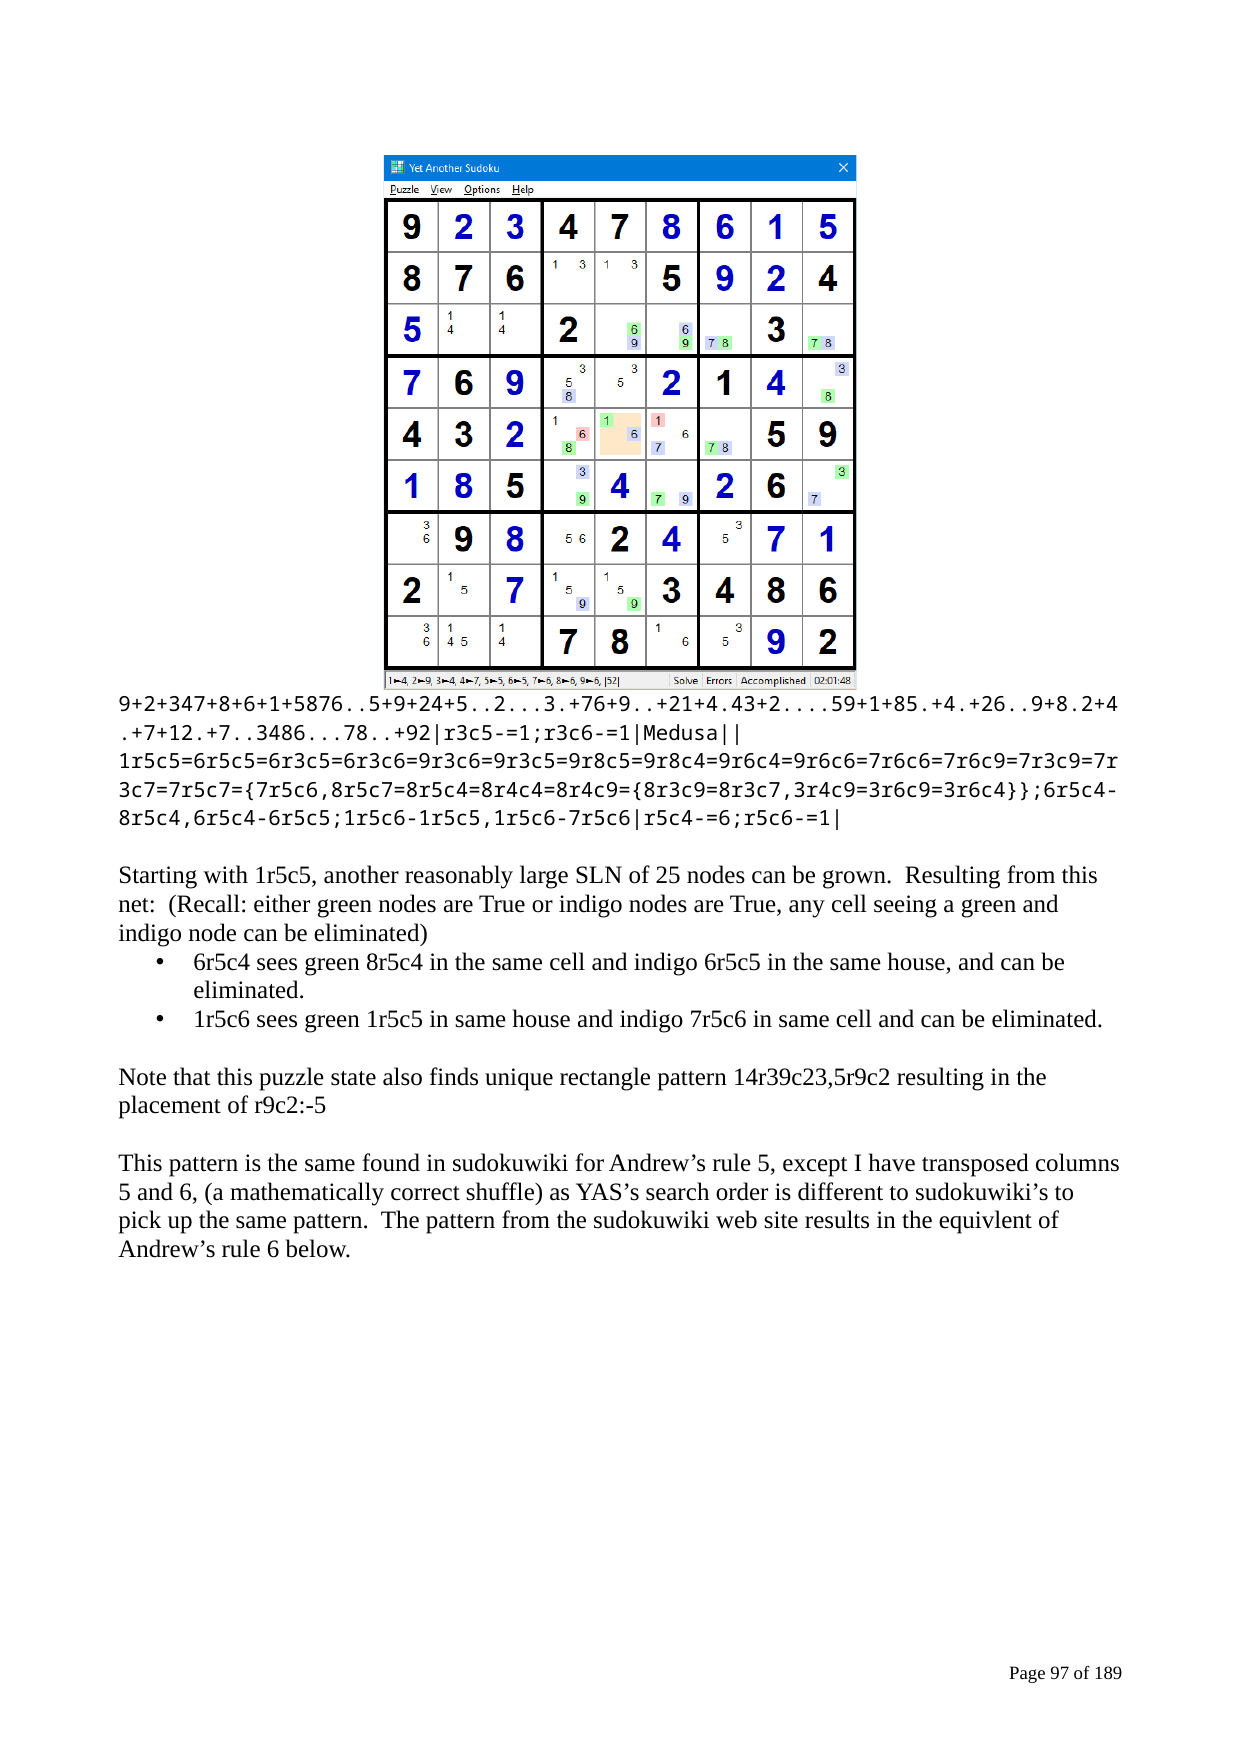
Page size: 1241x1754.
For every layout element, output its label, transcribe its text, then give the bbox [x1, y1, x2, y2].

list 1r5c6 sees green 1r5c5 in same house and indigo 7r5c6 in same cell and can be eliminated. [156, 1004, 1122, 1033]
text Note that this puzzle state also finds unique rectangle pattern 14r39c23,5r9c2 resulting in the placement of r9c2:-5 [118, 1062, 1122, 1119]
text Starting with 1r5c5, another reasonably large SLN of 25 nodes can be grown. Resulting from this net: (Recall: either green nodes are True or indigo nodes are True, any cell seeing a green and indigo node can be eliminated) [118, 860, 1122, 947]
text This pattern is the same found in sudokuwiki for Andrew’s rule 5, except I have transposed columns 5 and 6, (a mathematically correct shuffle) as YAS’s search order is different to sudokuwiki’s to pick up the same pattern. The pattern from the sudokuwiki web site results in the equivlent of Andrew’s rule 6 below. [118, 1148, 1122, 1263]
text 9+2+347+8+6+1+5876..5+9+24+5..2...3.+76+9..+21+4.43+2....59+1+85.+4.+26..9+8.2+4.+7+12.+7..3486...78..+92|r3c5-=1;r3c6-=1|Medusa||1r5c5=6r5c5=6r3c5=6r3c6=9r3c6=9r3c5=9r8c5=9r8c4=9r6c4=9r6c6=7r6c6=7r6c9=7r3c9=7r3c7=7r5c7={7r5c6,8r5c7=8r5c4=8r4c4=8r4c9={8r3c9=8r3c7,3r4c9=3r6c9=3r6c4}};6r5c4-8r5c4,6r5c4-6r5c5;1r5c6-1r5c5,1r5c6-7r5c6|r5c4-=6;r5c6-=1| [118, 147, 1122, 832]
picture [383, 155, 857, 690]
list 6r5c4 sees green 8r5c4 in the same cell and indigo 6r5c5 in the same house, and can be eliminated. [156, 947, 1122, 1004]
